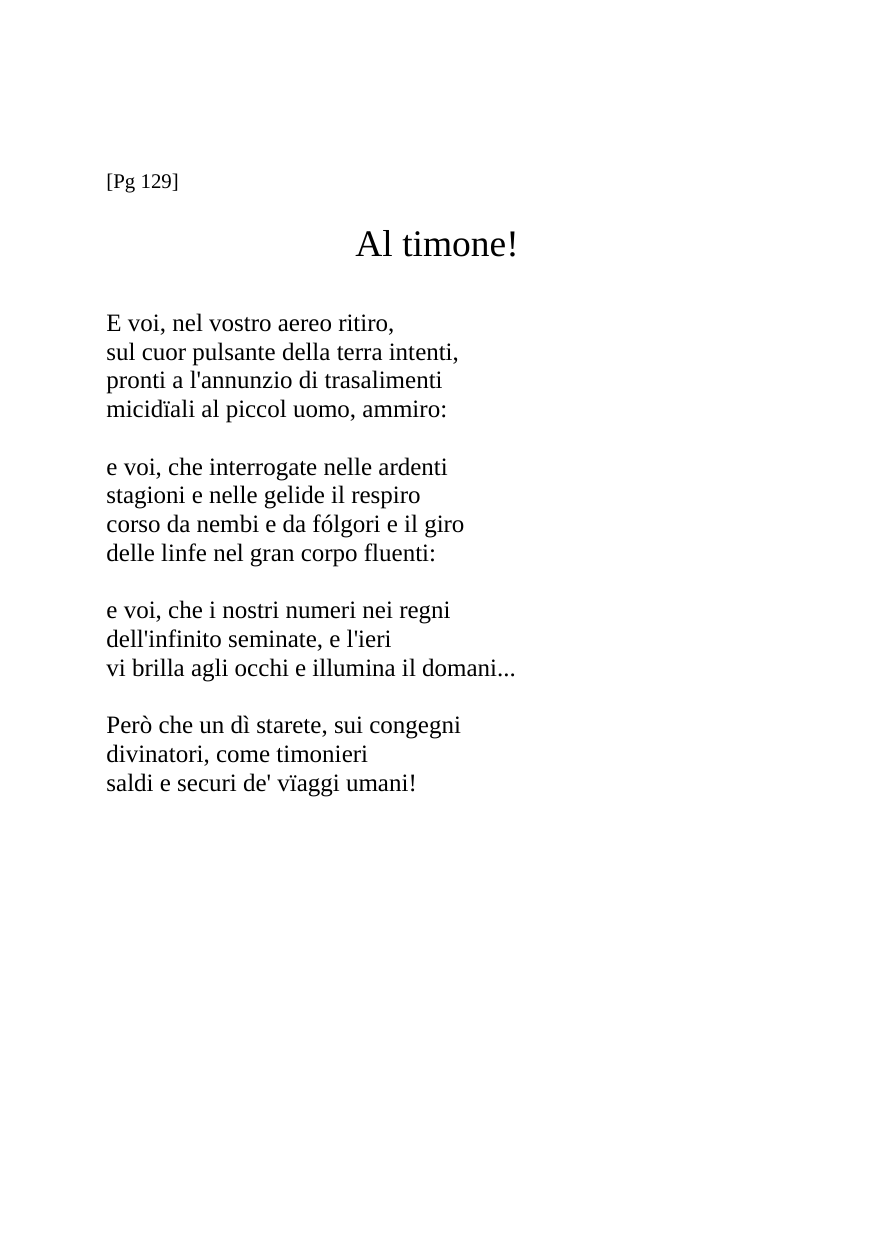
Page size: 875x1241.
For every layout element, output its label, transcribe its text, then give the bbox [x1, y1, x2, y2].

text sul cuor pulsante della terra intenti, [106, 337, 768, 366]
text E voi, nel vostro aereo ritiro, [106, 308, 768, 337]
text e voi, che interrogate nelle ardenti [106, 452, 768, 481]
text micidïali al piccol uomo, ammiro: [106, 394, 768, 423]
text pronti a l'annunzio di trasalimenti [106, 366, 768, 394]
text [Pg 129] [106, 169, 768, 193]
text saldi e securi de' vïaggi umani! [106, 768, 768, 797]
text corso da nembi e da fólgori e il giro [106, 509, 768, 538]
text Però che un dì starete, sui congegni [106, 711, 768, 739]
text stagioni e nelle gelide il respiro [106, 481, 768, 509]
text delle linfe nel gran corpo fluenti: [106, 538, 768, 567]
text divinatori, come timonieri [106, 739, 768, 768]
text dell'infinito seminate, e l'ieri [106, 624, 768, 653]
text e voi, che i nostri numeri nei regni [106, 596, 768, 624]
subtitle Al timone! [106, 222, 768, 265]
text vi brilla agli occhi e illumina il domani... [106, 653, 768, 682]
